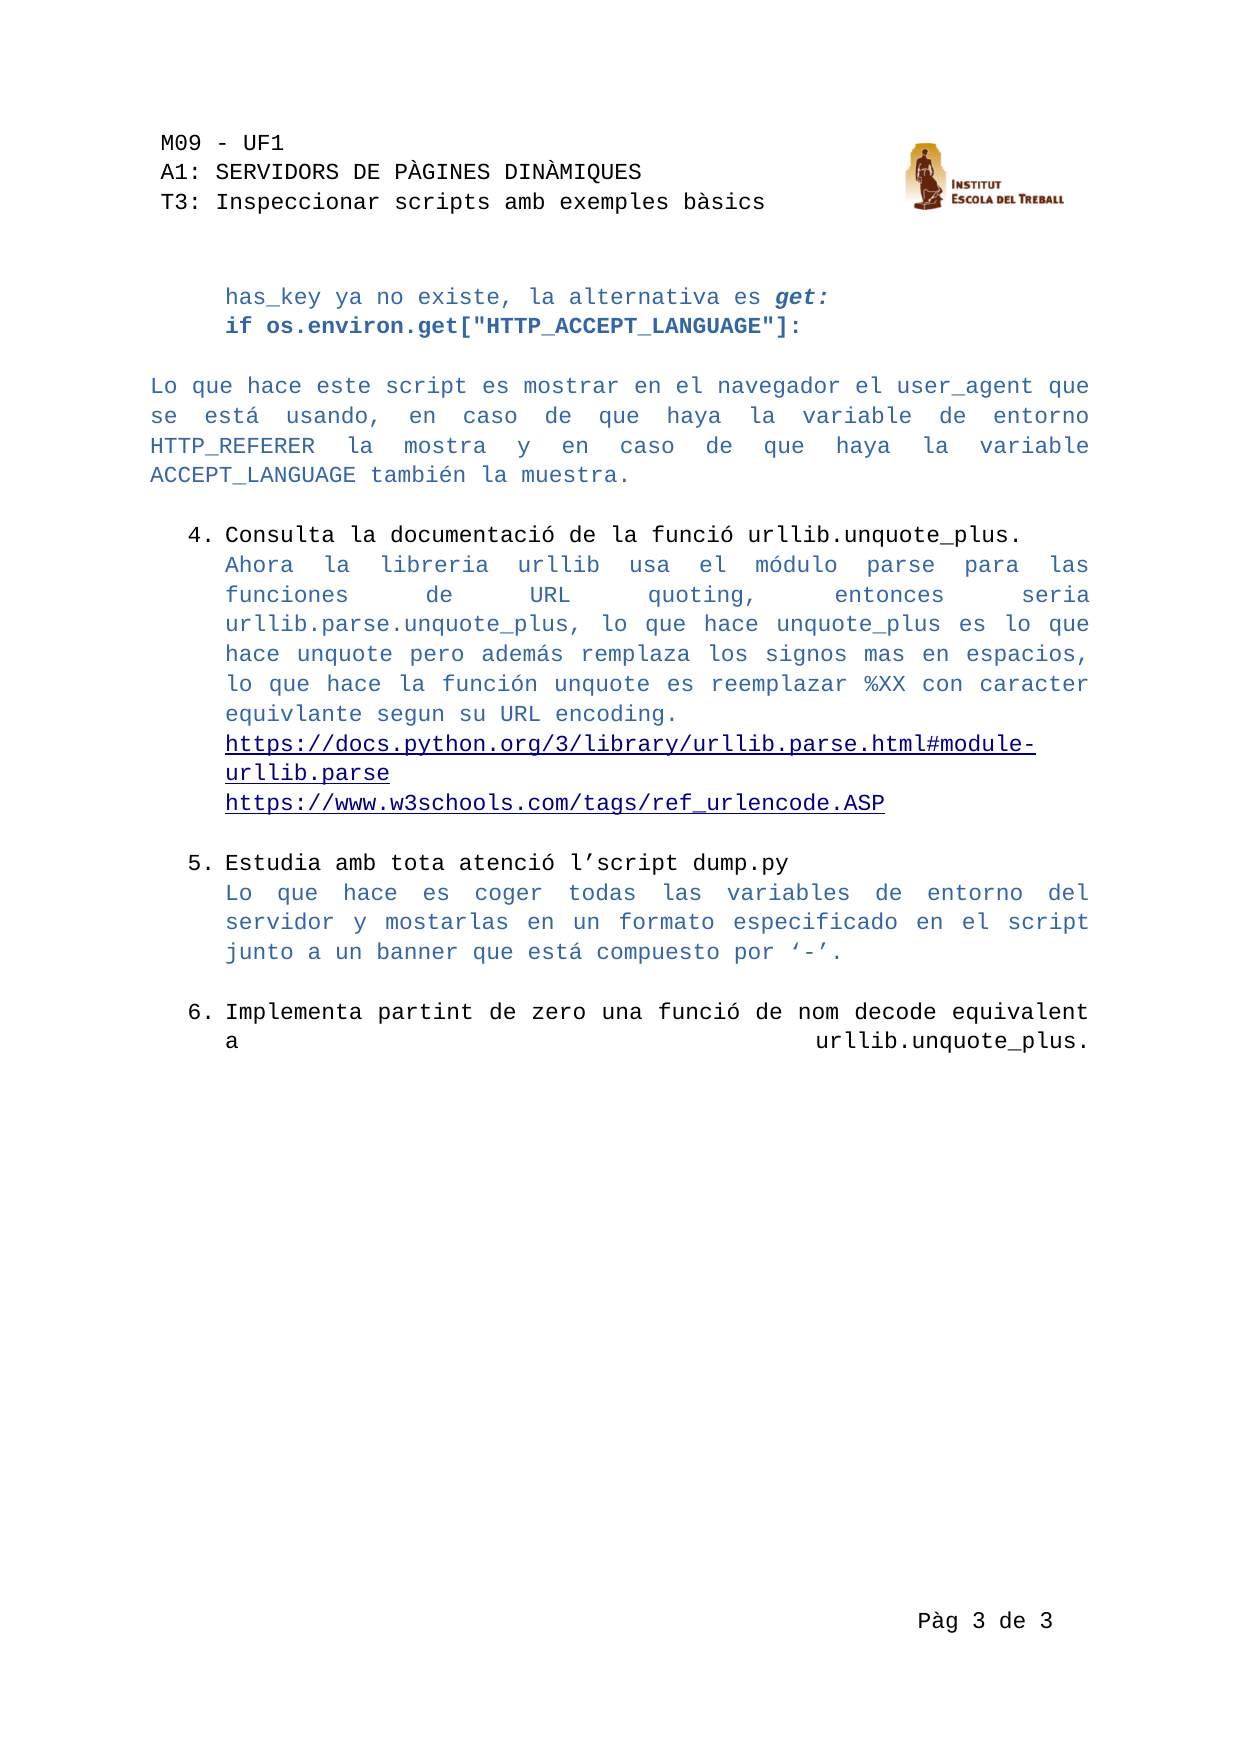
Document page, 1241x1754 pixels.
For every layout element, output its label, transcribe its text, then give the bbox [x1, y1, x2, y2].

list Consulta la documentació de la funció urllib.unquote_plus. [187, 523, 1090, 549]
list Estudia amb tota atenció l’script dump.py [187, 851, 1090, 877]
picture [895, 132, 1078, 215]
text Lo que hace este script es mostrar en el navegador el user_agent que se está usando, en caso de que haya la variable de entorno HTTP_REFERER la mostra y en caso de que haya la variable ACCEPT_LANGUAGE también la muestra. [150, 374, 1090, 490]
list Implementa partint de zero una funció de nom decode equivalent a urllib.unquote_plus. [187, 1000, 1090, 1086]
text if os.environ.get["HTTP_ACCEPT_LANGUAGE"]: [150, 315, 1090, 341]
list https://docs.python.org/3/library/urllib.parse.html#module-urllib.parse [187, 732, 1090, 788]
list https://www.w3schools.com/tags/ref_urlencode.ASP [187, 791, 1090, 817]
list Lo que hace es coger todas las variables de entorno del servidor y mostarlas en un formato especificado en el script junto a un banner que está compuesto por ‘-’. [187, 881, 1090, 966]
list Ahora la libreria urllib usa el módulo parse para las funciones de URL quoting, entonces seria urllib.parse.unquote_plus, lo que hace unquote_plus es lo que hace unquote pero además remplaza los signos mas en espacios, lo que hace la función unquote es reemplazar %XX con caracter equivlante segun su URL encoding. [187, 553, 1090, 728]
text has_key ya no existe, la alternativa es get: [150, 285, 1090, 311]
